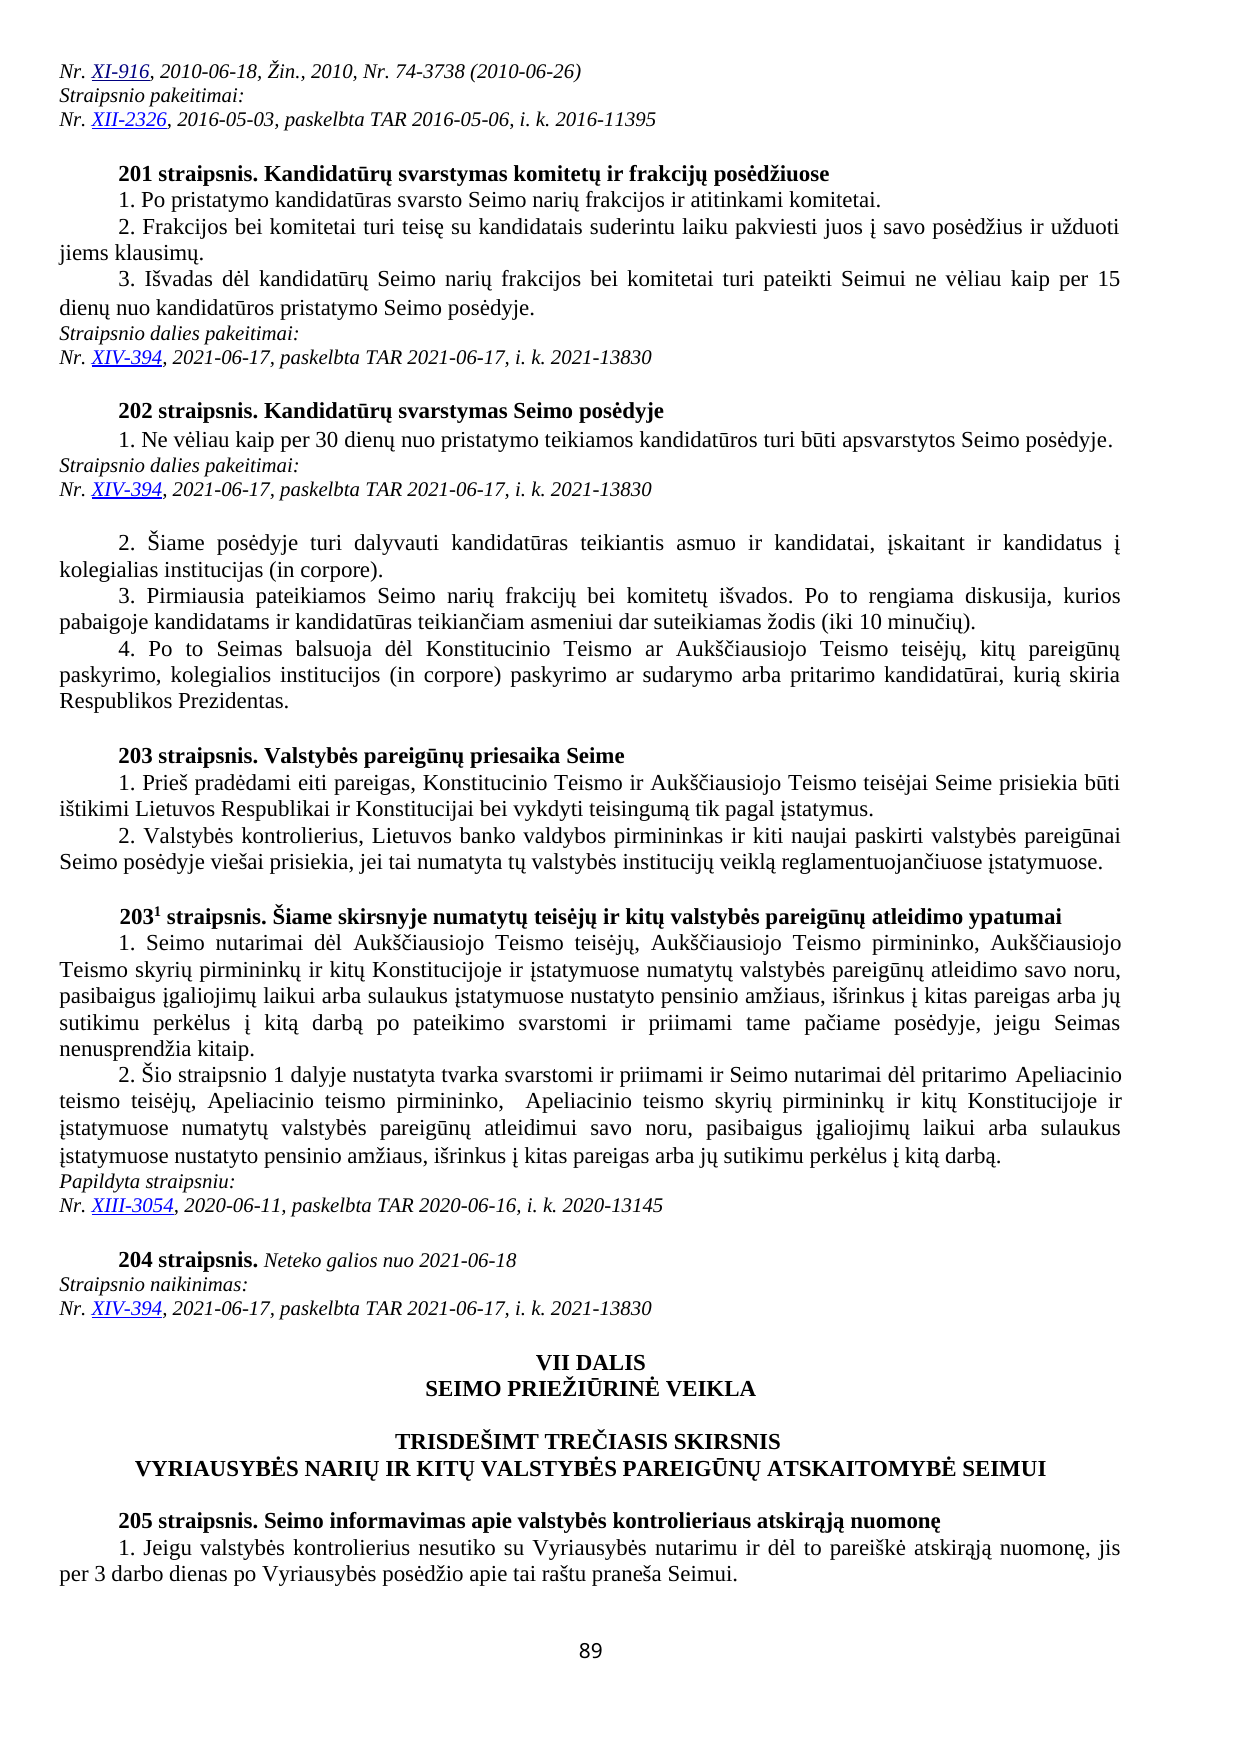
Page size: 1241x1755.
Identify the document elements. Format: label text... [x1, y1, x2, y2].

text Nr. XIV-394, 2021-06-17, paskelbta TAR 2021-06-17, i. k. 2021-13830 [59, 344, 1122, 369]
text 202 straipsnis. Kandidatūrų svarstymas Seimo posėdyje [59, 397, 1122, 424]
text 2. Šiame posėdyje turi dalyvauti kandidatūras teikiantis asmuo ir kandidatai, įskaitant ir kandidatus į kolegialias institucijas (in corpore). [59, 529, 1122, 582]
text 203 straipsnis. Valstybės pareigūnų priesaika Seime [59, 743, 1122, 769]
text TRISDEŠIMT TREČIASIS SKIRSNIS [59, 1428, 1122, 1454]
text Straipsnio pakeitimai: [59, 83, 1122, 107]
text 1. Seimo nutarimai dėl Aukščiausiojo Teismo teisėjų, Aukščiausiojo Teismo pirmininko, Aukščiausiojo Teismo skyrių pirmininkų ir kitų Konstitucijoje ir įstatymuose numatytų valstybės pareigūnų atleidimo savo noru, pasibaigus įgaliojimų laikui arba sulaukus įstatymuose nustatyto pensinio amžiaus, išrinkus į kitas pareigas arba jų sutikimu perkėlus į kitą darbą po pateikimo svarstomi ir priimami tame pačiame posėdyje, jeigu Seimas nenusprendžia kitaip. [59, 929, 1122, 1061]
text Nr. XIII-3054, 2020-06-11, paskelbta TAR 2020-06-16, i. k. 2020-13145 [59, 1193, 1122, 1217]
text 1. Prieš pradėdami eiti pareigas, Konstitucinio Teismo ir Aukščiausiojo Teismo teisėjai Seime prisiekia būti ištikimi Lietuvos Respublikai ir Konstitucijai bei vykdyti teisingumą tik pagal įstatymus. [59, 769, 1122, 822]
text Papildyta straipsniu: [59, 1169, 1122, 1193]
text 205 straipsnis. Seimo informavimas apie valstybės kontrolieriaus atskirąją nuomonę [118, 1507, 1122, 1534]
text VII DALIS [59, 1349, 1122, 1376]
text 2. Šio straipsnio 1 dalyje nustatyta tvarka svarstomi ir priimami ir Seimo nutarimai dėl pritarimo Apeliacinio teismo teisėjų, Apeliacinio teismo pirmininko, Apeliacinio teismo skyrių pirmininkų ir kitų Konstitucijoje ir įstatymuose numatytų valstybės pareigūnų atleidimui savo noru, pasibaigus įgaliojimų laikui arba sulaukus įstatymuose nustatyto pensinio amžiaus, išrinkus į kitas pareigas arba jų sutikimu perkėlus į kitą darbą. [59, 1061, 1122, 1169]
text Nr. XI-916, 2010-06-18, Žin., 2010, Nr. 74-3738 (2010-06-26) [59, 59, 1122, 83]
text 2. Frakcijos bei komitetai turi teisę su kandidatais suderintu laiku pakviesti juos į savo posėdžius ir užduoti jiems klausimų. [59, 213, 1122, 265]
text Straipsnio naikinimas: [59, 1272, 1122, 1296]
text 3. Pirmiausia pateikiamos Seimo narių frakcijų bei komitetų išvados. Po to rengiama diskusija, kurios pabaigoje kandidatams ir kandidatūras teikiančiam asmeniui dar suteikiamas žodis (iki 10 minučių). [59, 582, 1122, 635]
text Nr. XIV-394, 2021-06-17, paskelbta TAR 2021-06-17, i. k. 2021-13830 [59, 1296, 1122, 1320]
text SEIMO PRIEŽIŪRINĖ VEIKLA [59, 1376, 1122, 1402]
text 204 straipsnis. Neteko galios nuo 2021-06-18 [59, 1246, 1122, 1272]
text VYRIAUSYBĖS NARIŲ IR KITŲ VALSTYBĖS PAREIGŪNŲ ATSKAITOMYBĖ SEIMUI [59, 1454, 1122, 1481]
text Nr. XIV-394, 2021-06-17, paskelbta TAR 2021-06-17, i. k. 2021-13830 [59, 477, 1122, 501]
text 1. Po pristatymo kandidatūras svarsto Seimo narių frakcijos ir atitinkami komitetai. [59, 186, 1122, 213]
text 201 straipsnis. Kandidatūrų svarstymas komitetų ir frakcijų posėdžiuose [59, 160, 1122, 186]
text 3. Išvadas dėl kandidatūrų Seimo narių frakcijos bei komitetai turi pateikti Seimui ne vėliau kaip per 15 dienų nuo kandidatūros pristatymo Seimo posėdyje. [59, 265, 1122, 321]
text 4. Po to Seimas balsuoja dėl Konstitucinio Teismo ar Aukščiausiojo Teismo teisėjų, kitų pareigūnų paskyrimo, kolegialios institucijos (in corpore) paskyrimo ar sudarymo arba pritarimo kandidatūrai, kurią skiria Respublikos Prezidentas. [59, 635, 1122, 714]
text 1. Jeigu valstybės kontrolierius nesutiko su Vyriausybės nutarimu ir dėl to pareiškė atskirąją nuomonę, jis per 3 darbo dienas po Vyriausybės posėdžio apie tai raštu praneša Seimui. [59, 1534, 1122, 1586]
text 2031 straipsnis. Šiame skirsnyje numatytų teisėjų ir kitų valstybės pareigūnų atleidimo ypatumai [119, 903, 1122, 929]
text 2. Valstybės kontrolierius, Lietuvos banko valdybos pirmininkas ir kiti naujai paskirti valstybės pareigūnai Seimo posėdyje viešai prisiekia, jei tai numatyta tų valstybės institucijų veiklą reglamentuojančiuose įstatymuose. [59, 822, 1122, 874]
text 1. Ne vėliau kaip per 30 dienų nuo pristatymo teikiamos kandidatūros turi būti apsvarstytos Seimo posėdyje. [59, 424, 1122, 452]
text Straipsnio dalies pakeitimai: [59, 321, 1122, 344]
text Straipsnio dalies pakeitimai: [59, 452, 1122, 477]
text Nr. XII-2326, 2016-05-03, paskelbta TAR 2016-05-06, i. k. 2016-11395 [59, 107, 1122, 131]
